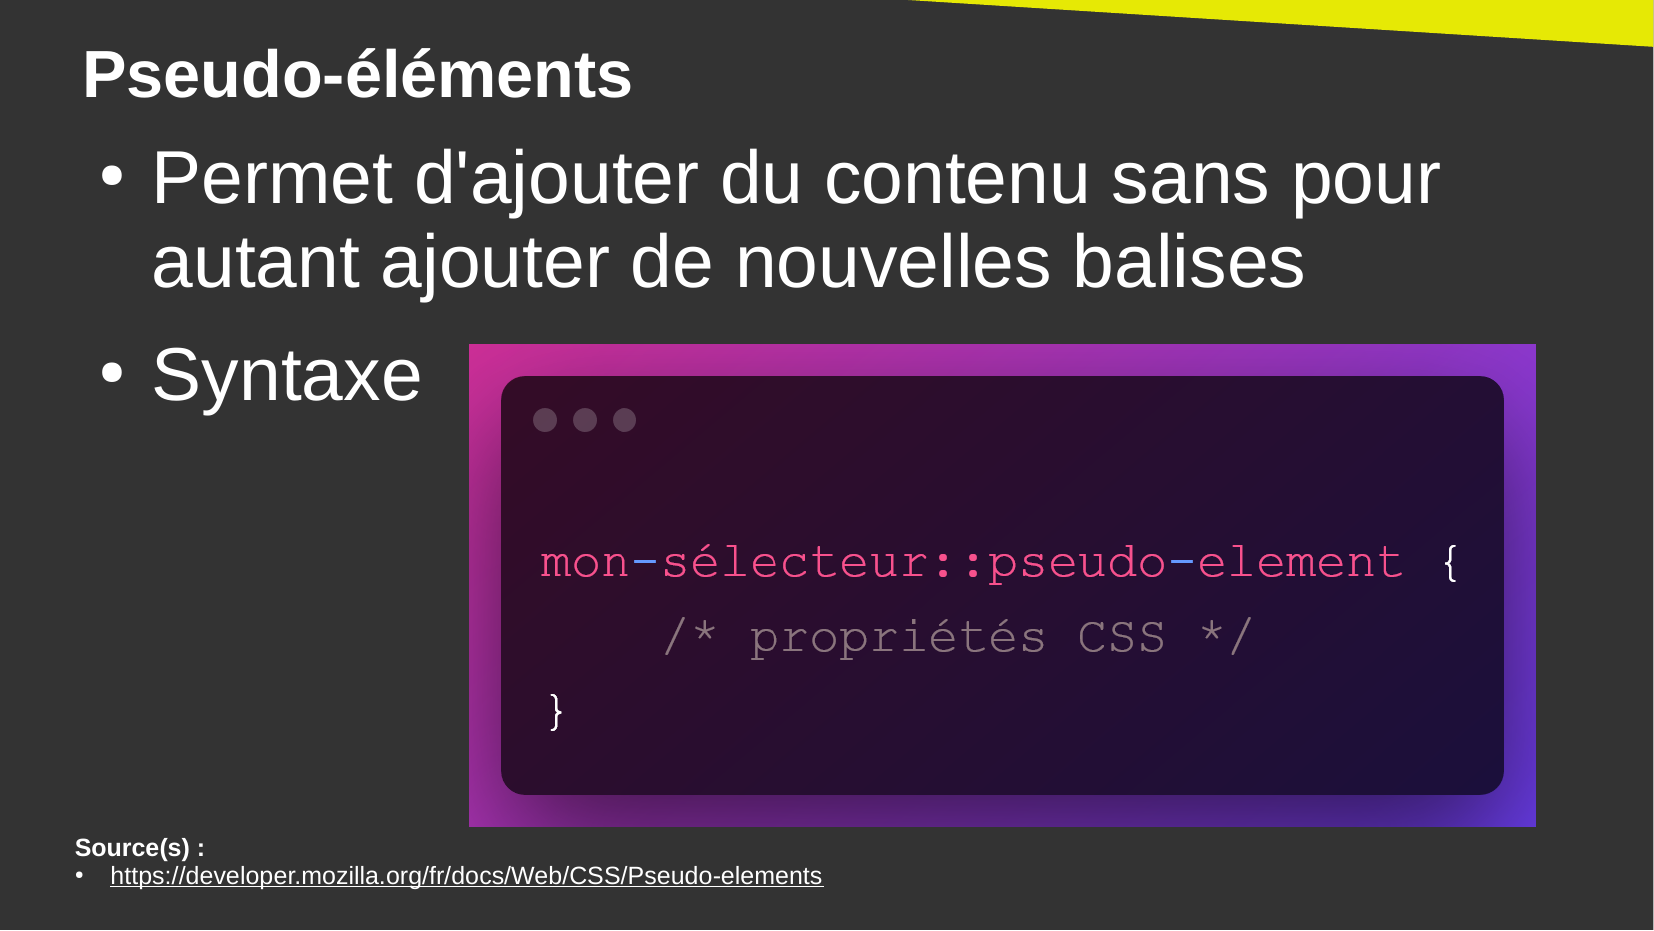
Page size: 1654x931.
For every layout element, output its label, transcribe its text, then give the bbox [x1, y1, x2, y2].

picture [469, 344, 1536, 827]
title Pseudo-éléments [82, 37, 1571, 114]
text_box [908, 0, 1654, 47]
list Permet d'ajouter du contenu sans pour autant ajouter de nouvelles balises Syntaxe [80, 135, 1620, 426]
text_box Source(s) : https://developer.mozilla.org/fr/docs/Web/CSS/Pseudo-elements [60, 826, 1583, 898]
